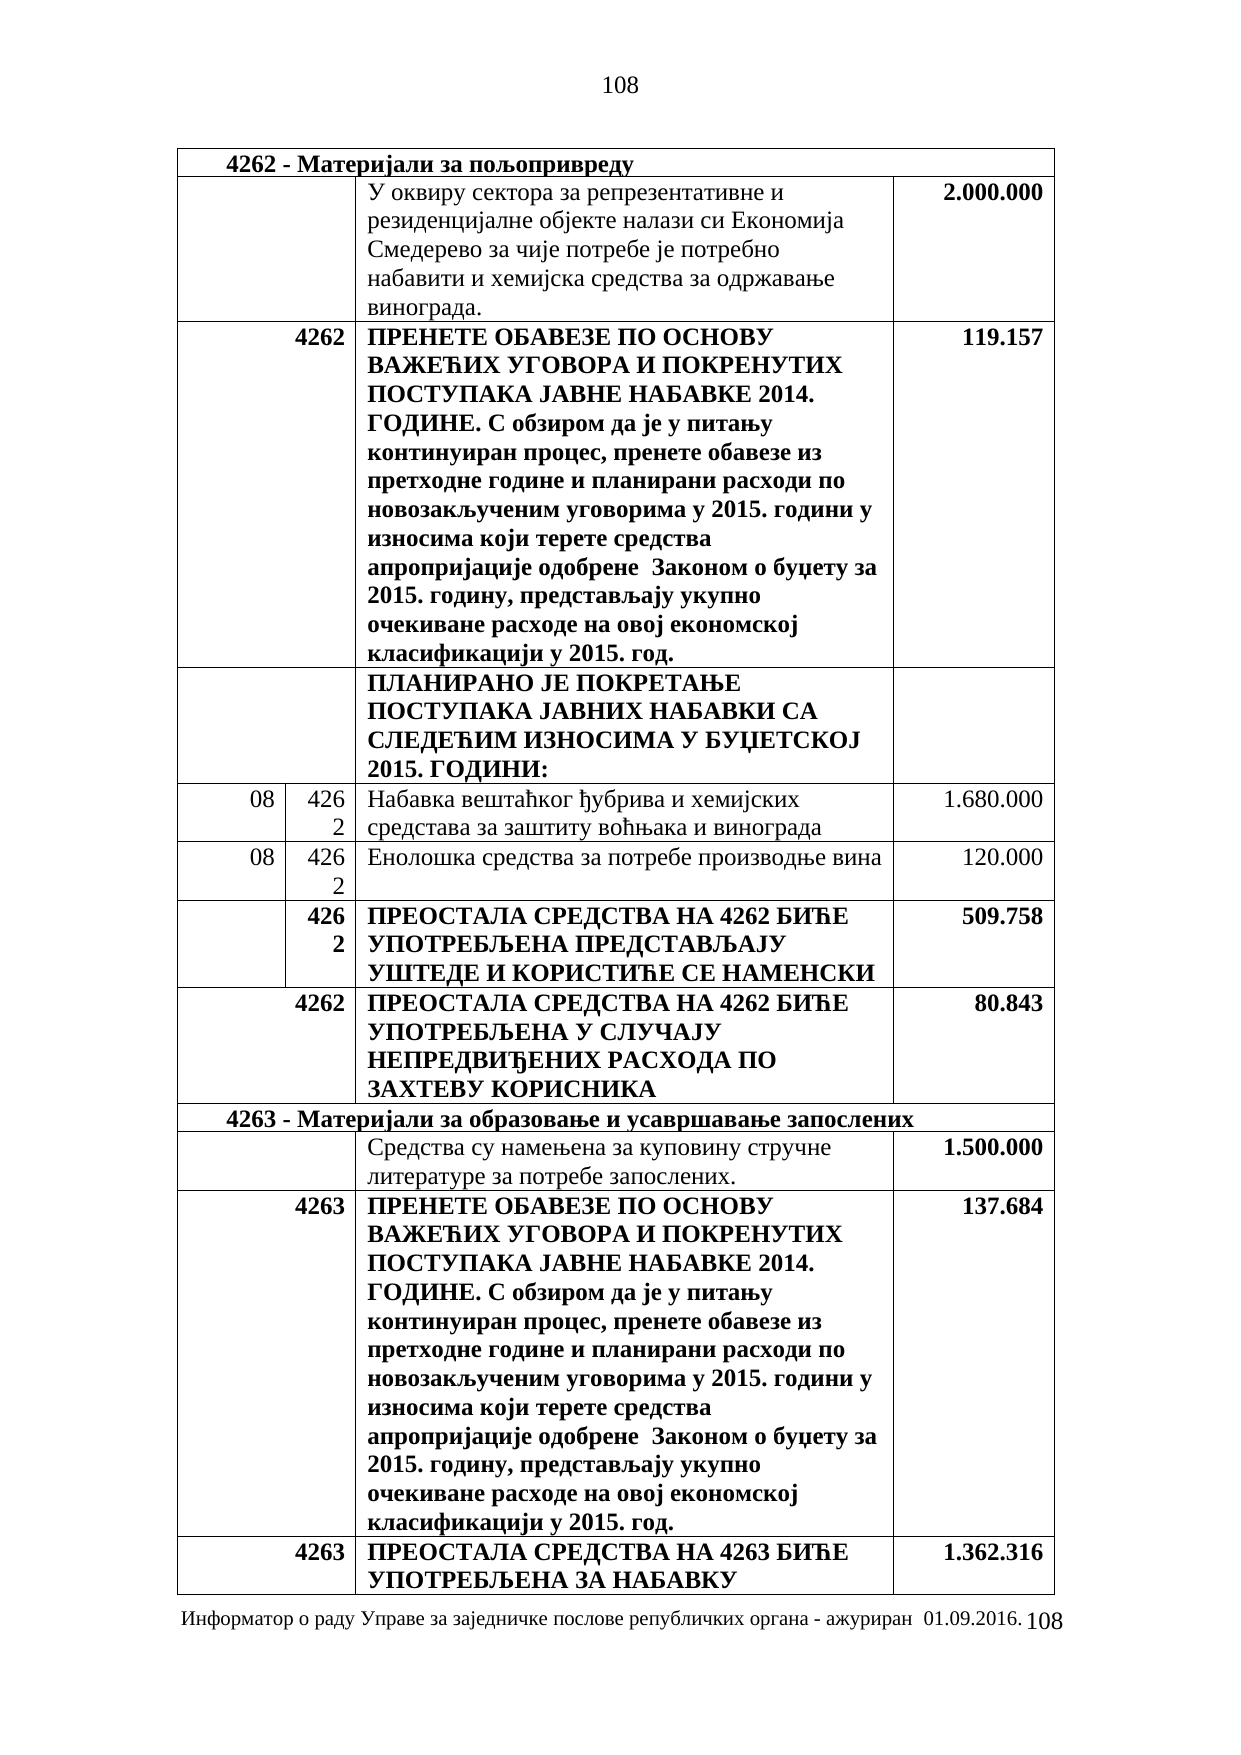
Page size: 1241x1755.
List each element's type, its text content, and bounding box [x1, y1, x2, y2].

table_cell 137.684 [894, 1191, 1054, 1536]
table_cell 4262 [286, 842, 355, 900]
table_cell Набавка вештаћког ђубрива и хемијских средстава за заштиту воћњака и винограда [356, 784, 893, 841]
table_cell ПРЕОСТАЛА СРЕДСТВА НА 4262 БИЋЕ УПОТРЕБЉЕНА ПРЕДСТАВЉАЈУ УШТЕДЕ И КОРИСТИЋЕ СЕ НАМЕНСКИ [356, 901, 893, 987]
table_cell 4262 [286, 784, 355, 841]
table_cell 119.157 [894, 322, 1054, 667]
table_cell Енолошка средства за потребе производње вина [356, 842, 893, 900]
table_cell 4263 - Материјали за образовање и усавршавање запослених [178, 1104, 1054, 1131]
table_cell 4262 [178, 988, 355, 1103]
table_cell 08 [178, 842, 285, 900]
table_cell ПРЕНЕТЕ ОБАВЕЗЕ ПО ОСНОВУ ВАЖЕЋИХ УГОВОРА И ПОКРЕНУТИХ ПОСТУПАКА ЈАВНЕ НАБАВКЕ 2014. ГОДИНЕ. С обзиром да је у питању континуиран процес, пренете обавезе из претходне године и планирани расходи по новозакљученим уговорима у 2015. години у износима који терете средства апропријације одобрене Законом о буџету за 2015. годину, представљају укупно очекиване расходе на овој економској класификацији у 2015. год. [356, 1191, 893, 1536]
table_cell У оквиру сектора за репрезентативне и резиденцијалне објекте налази си Економија Смедерево за чије потребе је потребно набавити и хемијска средства за одржавање винограда. [356, 177, 893, 321]
table_cell 80.843 [894, 988, 1054, 1103]
table_cell [894, 668, 1054, 783]
table_cell ПРЕОСТАЛА СРЕДСТВА НА 4262 БИЋЕ УПОТРЕБЉЕНА У СЛУЧАЈУ НЕПРЕДВИЂЕНИХ РАСХОДА ПО ЗАХТЕВУ КОРИСНИКА [356, 988, 893, 1103]
table_cell 4263 [178, 1191, 355, 1536]
table_cell [178, 177, 355, 321]
table_cell [178, 668, 355, 783]
table_cell [178, 901, 285, 987]
table_cell 4262 - Материјали за пољопривреду [178, 149, 1054, 176]
table_cell 120.000 [894, 842, 1054, 900]
table_cell 4263 [178, 1537, 355, 1594]
table_cell 1.500.000 [894, 1132, 1054, 1190]
table_cell ПРЕОСТАЛА СРЕДСТВА НА 4263 БИЋЕ УПОТРЕБЉЕНА ЗА НАБАВКУ [356, 1537, 893, 1594]
table_cell 1.680.000 [894, 784, 1054, 841]
table_cell 4262 [286, 901, 355, 987]
table_cell 08 [178, 784, 285, 841]
table_cell 2.000.000 [894, 177, 1054, 321]
table_cell 1.362.316 [894, 1537, 1054, 1594]
table_cell 509.758 [894, 901, 1054, 987]
table_cell ПЛАНИРАНО ЈЕ ПОКРЕТАЊЕ ПОСТУПАКА ЈАВНИХ НАБАВКИ СА СЛЕДЕЋИМ ИЗНОСИМА У БУЏЕТСКОЈ 2015. ГОДИНИ: [356, 668, 893, 783]
table_cell Средства су намењена за куповину стручне литературе за потребе запослених. [356, 1132, 893, 1190]
table_cell 4262 [178, 322, 355, 667]
table_cell [178, 1132, 355, 1190]
table_cell ПРЕНЕТЕ ОБАВЕЗЕ ПО ОСНОВУ ВАЖЕЋИХ УГОВОРА И ПОКРЕНУТИХ ПОСТУПАКА ЈАВНЕ НАБАВКЕ 2014. ГОДИНЕ. С обзиром да је у питању континуиран процес, пренете обавезе из претходне године и планирани расходи по новозакљученим уговорима у 2015. години у износима који терете средства апропријације одобрене Законом о буџету за 2015. годину, представљају укупно очекиване расходе на овој економској класификацији у 2015. год. [356, 322, 893, 667]
